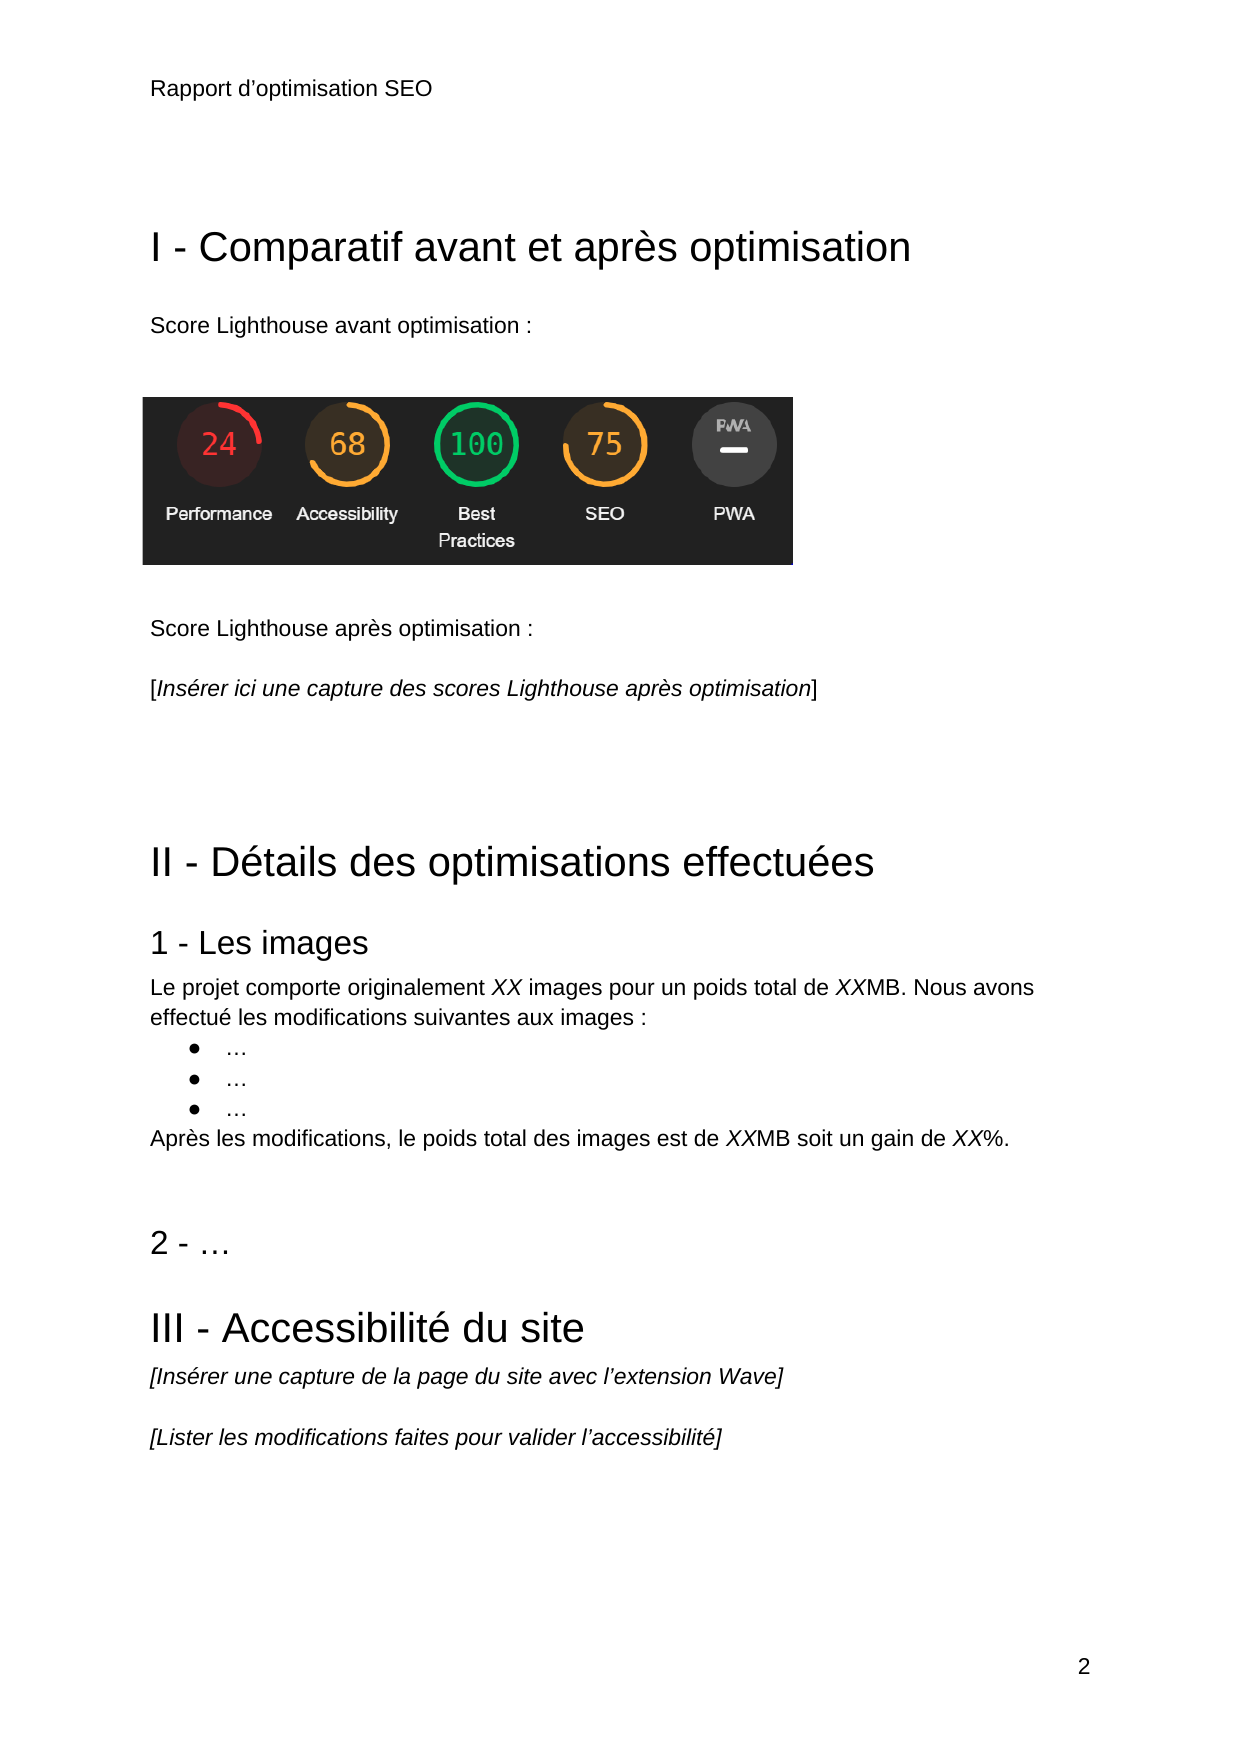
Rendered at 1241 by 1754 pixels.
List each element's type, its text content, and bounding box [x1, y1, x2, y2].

text [Insérer ici une capture des scores Lighthouse après optimisation] [150, 675, 1090, 701]
subtitle III - Accessibilité du site [150, 1303, 1090, 1351]
text Score Lighthouse avant optimisation : [150, 312, 1090, 339]
picture [142, 397, 793, 565]
text [Insérer une capture de la page du site avec l’extension Wave] [150, 1363, 1090, 1390]
subtitle I - Comparatif avant et après optimisation [150, 222, 1090, 270]
text Après les modifications, le poids total des images est de XXMB soit un gain de XX%. [150, 1125, 1090, 1151]
list … [187, 1064, 1090, 1091]
text Le projet comporte originalement XX images pour un poids total de XXMB. Nous avons effectué les modifications suivantes aux images : [150, 974, 1090, 1030]
text [Lister les modifications faites pour valider l’accessibilité] [150, 1424, 1090, 1450]
subtitle 2 - … [150, 1223, 1090, 1261]
subtitle II - Détails des optimisations effectuées [150, 837, 1090, 885]
subtitle 1 - Les images [150, 923, 1090, 961]
list … [187, 1095, 1090, 1121]
text Score Lighthouse après optimisation : [150, 614, 1090, 641]
list … [187, 1034, 1090, 1061]
